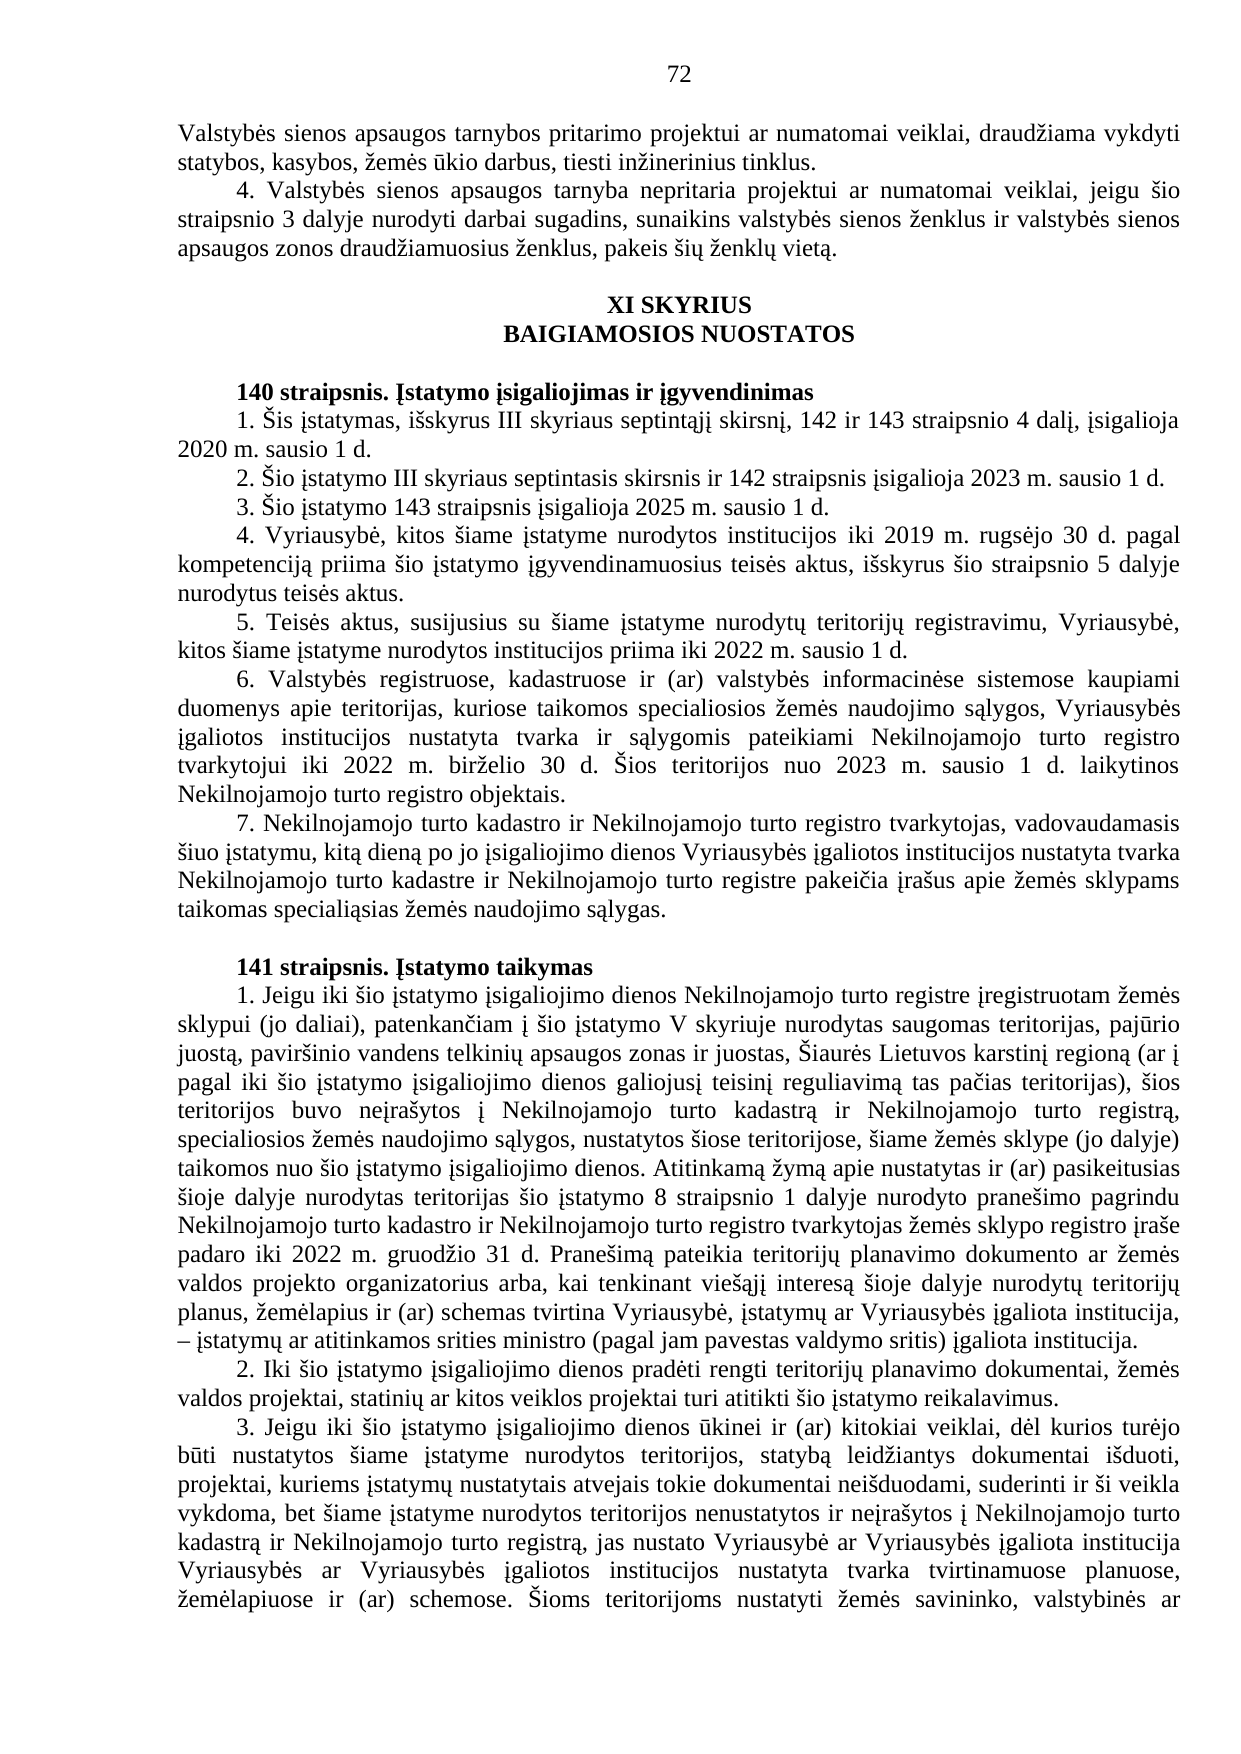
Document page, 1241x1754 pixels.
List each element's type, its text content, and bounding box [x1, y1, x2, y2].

text 140 straipsnis. Įstatymo įsigaliojimas ir įgyvendinimas [236, 377, 1181, 406]
text 3. Jeigu iki šio įstatymo įsigaliojimo dienos ūkinei ir (ar) kitokiai veiklai, dėl kurios turėjo būti nustatytos šiame įstatyme nurodytos teritorijos, statybą leidžiantys dokumentai išduoti, projektai, kuriems įstatymų nustatytais atvejais tokie dokumentai neišduodami, suderinti ir ši veikla vykdoma, bet šiame įstatyme nurodytos teritorijos nenustatytos ir neįrašytos į Nekilnojamojo turto kadastrą ir Nekilnojamojo turto registrą, jas nustato Vyriausybė ar Vyriausybės įgaliota institucija Vyriausybės ar Vyriausybės įgaliotos institucijos nustatyta tvarka tvirtinamuose planuose, žemėlapiuose ir (ar) schemose. Šioms teritorijoms nustatyti žemės savininko, valstybinės ar [177, 1412, 1181, 1613]
text 2. Iki šio įstatymo įsigaliojimo dienos pradėti rengti teritorijų planavimo dokumentai, žemės valdos projektai, statinių ar kitos veiklos projektai turi atitikti šio įstatymo reikalavimus. [177, 1354, 1181, 1412]
text 3. Šio įstatymo 143 straipsnis įsigalioja 2025 m. sausio 1 d. [177, 492, 1181, 521]
text 7. Nekilnojamojo turto kadastro ir Nekilnojamojo turto registro tvarkytojas, vadovaudamasis šiuo įstatymu, kitą dieną po jo įsigaliojimo dienos Vyriausybės įgaliotos institucijos nustatyta tvarka Nekilnojamojo turto kadastre ir Nekilnojamojo turto registre pakeičia įrašus apie žemės sklypams taikomas specialiąsias žemės naudojimo sąlygas. [177, 808, 1181, 923]
text 1. Jeigu iki šio įstatymo įsigaliojimo dienos Nekilnojamojo turto registre įregistruotam žemės sklypui (jo daliai), patenkančiam į šio įstatymo V skyriuje nurodytas saugomas teritorijas, pajūrio juostą, paviršinio vandens telkinių apsaugos zonas ir juostas, Šiaurės Lietuvos karstinį regioną (ar į pagal iki šio įstatymo įsigaliojimo dienos galiojusį teisinį reguliavimą tas pačias teritorijas), šios teritorijos buvo neįrašytos į Nekilnojamojo turto kadastrą ir Nekilnojamojo turto registrą, specialiosios žemės naudojimo sąlygos, nustatytos šiose teritorijose, šiame žemės sklype (jo dalyje) taikomos nuo šio įstatymo įsigaliojimo dienos. Atitinkamą žymą apie nustatytas ir (ar) pasikeitusias šioje dalyje nurodytas teritorijas šio įstatymo 8 straipsnio 1 dalyje nurodyto pranešimo pagrindu Nekilnojamojo turto kadastro ir Nekilnojamojo turto registro tvarkytojas žemės sklypo registro įraše padaro iki 2022 m. gruodžio 31 d. Pranešimą pateikia teritorijų planavimo dokumento ar žemės valdos projekto organizatorius arba, kai tenkinant viešąjį interesą šioje dalyje nurodytų teritorijų planus, žemėlapius ir (ar) schemas tvirtina Vyriausybė, įstatymų ar Vyriausybės įgaliota institucija, – įstatymų ar atitinkamos srities ministro (pagal jam pavestas valdymo sritis) įgaliota institucija. [177, 981, 1181, 1354]
text 2. Šio įstatymo III skyriaus septintasis skirsnis ir 142 straipsnis įsigalioja 2023 m. sausio 1 d. [177, 463, 1181, 492]
text 4. Vyriausybė, kitos šiame įstatyme nurodytos institucijos iki 2019 m. rugsėjo 30 d. pagal kompetenciją priima šio įstatymo įgyvendinamuosius teisės aktus, išskyrus šio straipsnio 5 dalyje nurodytus teisės aktus. [177, 521, 1181, 607]
text 1. Šis įstatymas, išskyrus III skyriaus septintąjį skirsnį, 142 ir 143 straipsnio 4 dalį, įsigalioja 2020 m. sausio 1 d. [177, 406, 1181, 463]
text BAIGIAMOSIOS NUOSTATOS [177, 319, 1181, 348]
text XI SKYRIUS [177, 291, 1181, 319]
text 4. Valstybės sienos apsaugos tarnyba nepritaria projektui ar numatomai veiklai, jeigu šio straipsnio 3 dalyje nurodyti darbai sugadins, sunaikins valstybės sienos ženklus ir valstybės sienos apsaugos zonos draudžiamuosius ženklus, pakeis šių ženklų vietą. [177, 176, 1181, 262]
text 6. Valstybės registruose, kadastruose ir (ar) valstybės informacinėse sistemose kaupiami duomenys apie teritorijas, kuriose taikomos specialiosios žemės naudojimo sąlygos, Vyriausybės įgaliotos institucijos nustatyta tvarka ir sąlygomis pateikiami Nekilnojamojo turto registro tvarkytojui iki 2022 m. birželio 30 d. Šios teritorijos nuo 2023 m. sausio 1 d. laikytinos Nekilnojamojo turto registro objektais. [177, 664, 1181, 808]
text 141 straipsnis. Įstatymo taikymas [236, 952, 1181, 981]
text Valstybės sienos apsaugos tarnybos pritarimo projektui ar numatomai veiklai, draudžiama vykdyti statybos, kasybos, žemės ūkio darbus, tiesti inžinerinius tinklus. [177, 118, 1181, 176]
text 5. Teisės aktus, susijusius su šiame įstatyme nurodytų teritorijų registravimu, Vyriausybė, kitos šiame įstatyme nurodytos institucijos priima iki 2022 m. sausio 1 d. [177, 607, 1181, 664]
